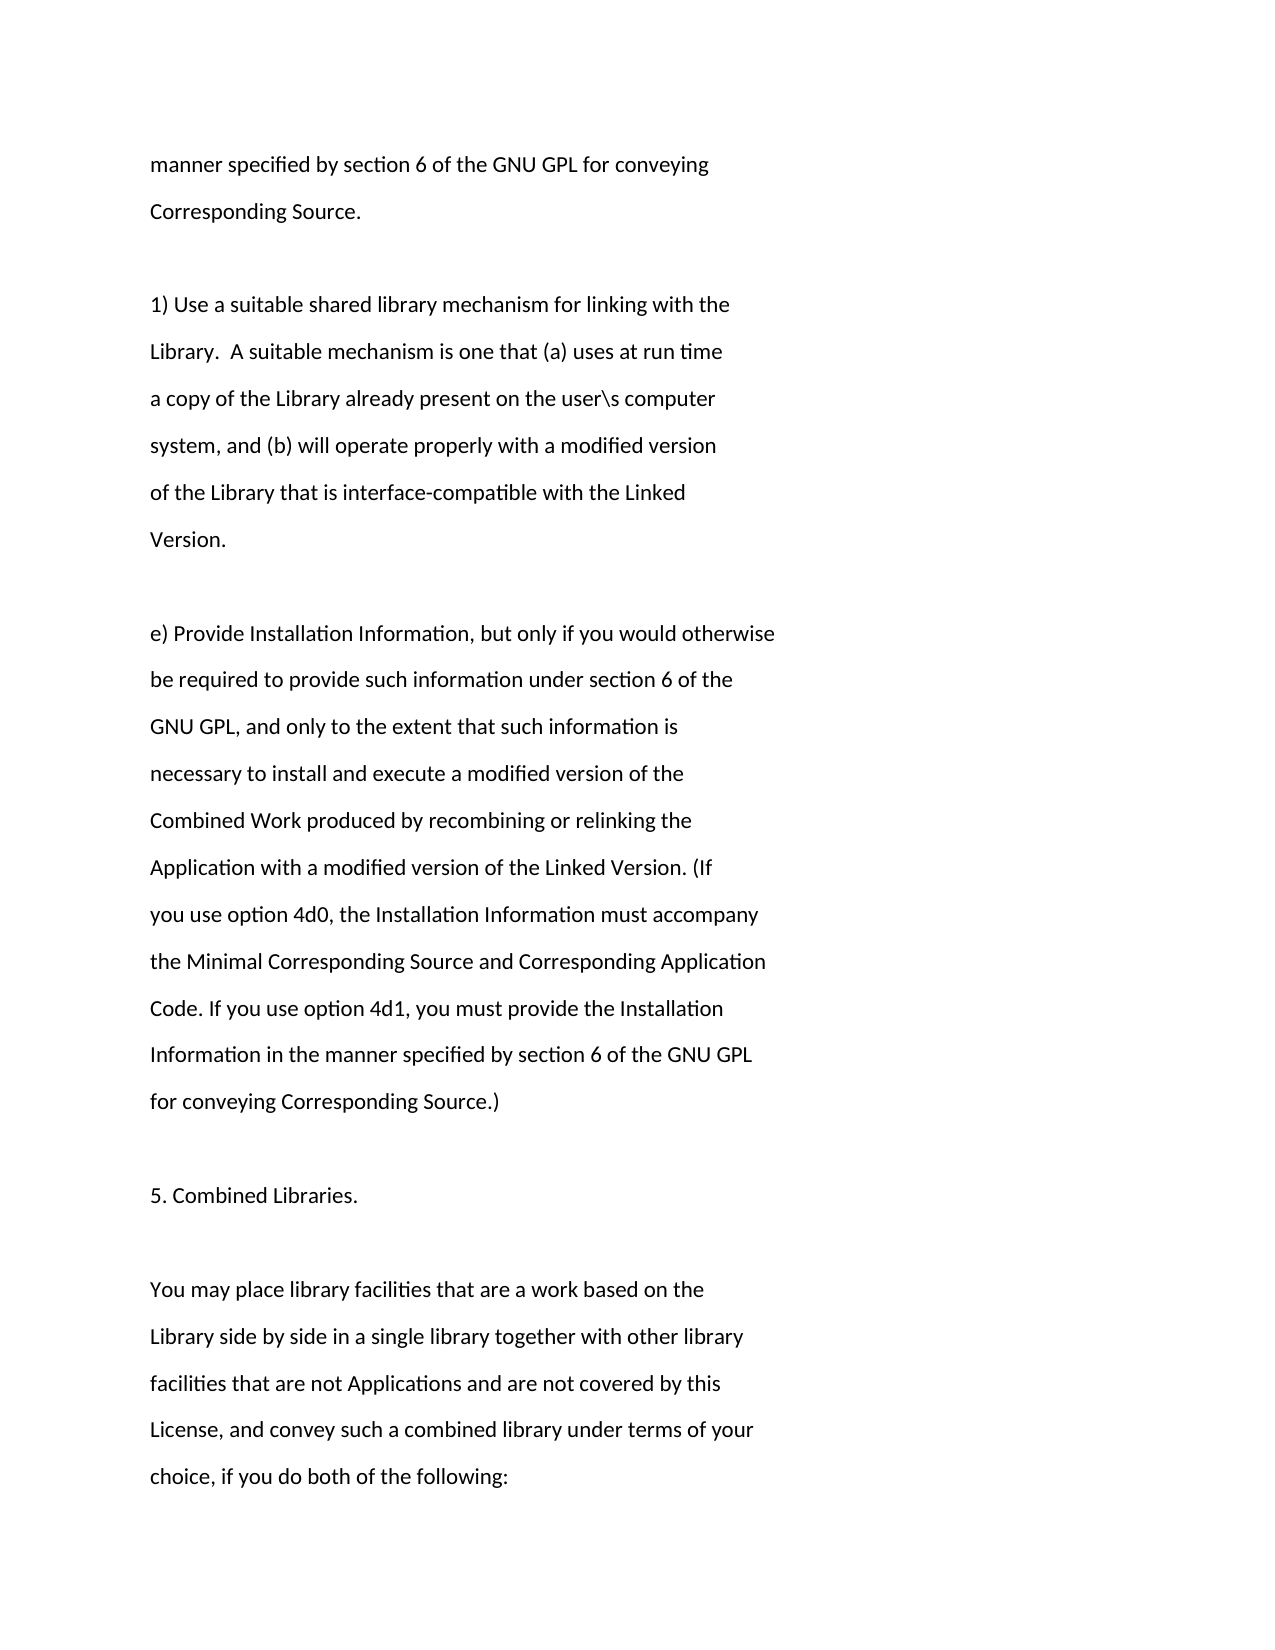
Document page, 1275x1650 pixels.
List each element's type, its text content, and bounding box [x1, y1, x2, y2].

text Application with a modified version of the Linked Version. (If [150, 853, 1125, 881]
text Information in the manner specified by section 6 of the GNU GPL [150, 1041, 1125, 1069]
text you use option 4d0, the Installation Information must accompany [150, 900, 1125, 928]
text 5. Combined Libraries. [150, 1181, 1125, 1209]
text necessary to install and execute a modified version of the [150, 759, 1125, 787]
text for conveying Corresponding Source.) [150, 1087, 1125, 1116]
text You may place library facilities that are a work based on the [150, 1275, 1125, 1303]
text a copy of the Library already present on the user\s computer [150, 384, 1125, 412]
text GNU GPL, and only to the extent that such information is [150, 712, 1125, 741]
text system, and (b) will operate properly with a modified version [150, 431, 1125, 459]
text Library side by side in a single library together with other library [150, 1322, 1125, 1350]
text the Minimal Corresponding Source and Corresponding Application [150, 947, 1125, 975]
text be required to provide such information under section 6 of the [150, 666, 1125, 694]
text choice, if you do both of the following: [150, 1462, 1125, 1491]
text Version. [150, 525, 1125, 553]
text 1) Use a suitable shared library mechanism for linking with the [150, 291, 1125, 319]
text License, and convey such a combined library under terms of your [150, 1416, 1125, 1444]
text Code. If you use option 4d1, you must provide the Installation [150, 994, 1125, 1022]
text e) Provide Installation Information, but only if you would otherwise [150, 619, 1125, 647]
text of the Library that is interface-compatible with the Linked [150, 478, 1125, 506]
text Corresponding Source. [150, 197, 1125, 225]
text manner specified by section 6 of the GNU GPL for conveying [150, 150, 1125, 178]
text Combined Work produced by recombining or relinking the [150, 806, 1125, 834]
text Library. A suitable mechanism is one that (a) uses at run time [150, 337, 1125, 366]
text facilities that are not Applications and are not covered by this [150, 1369, 1125, 1397]
